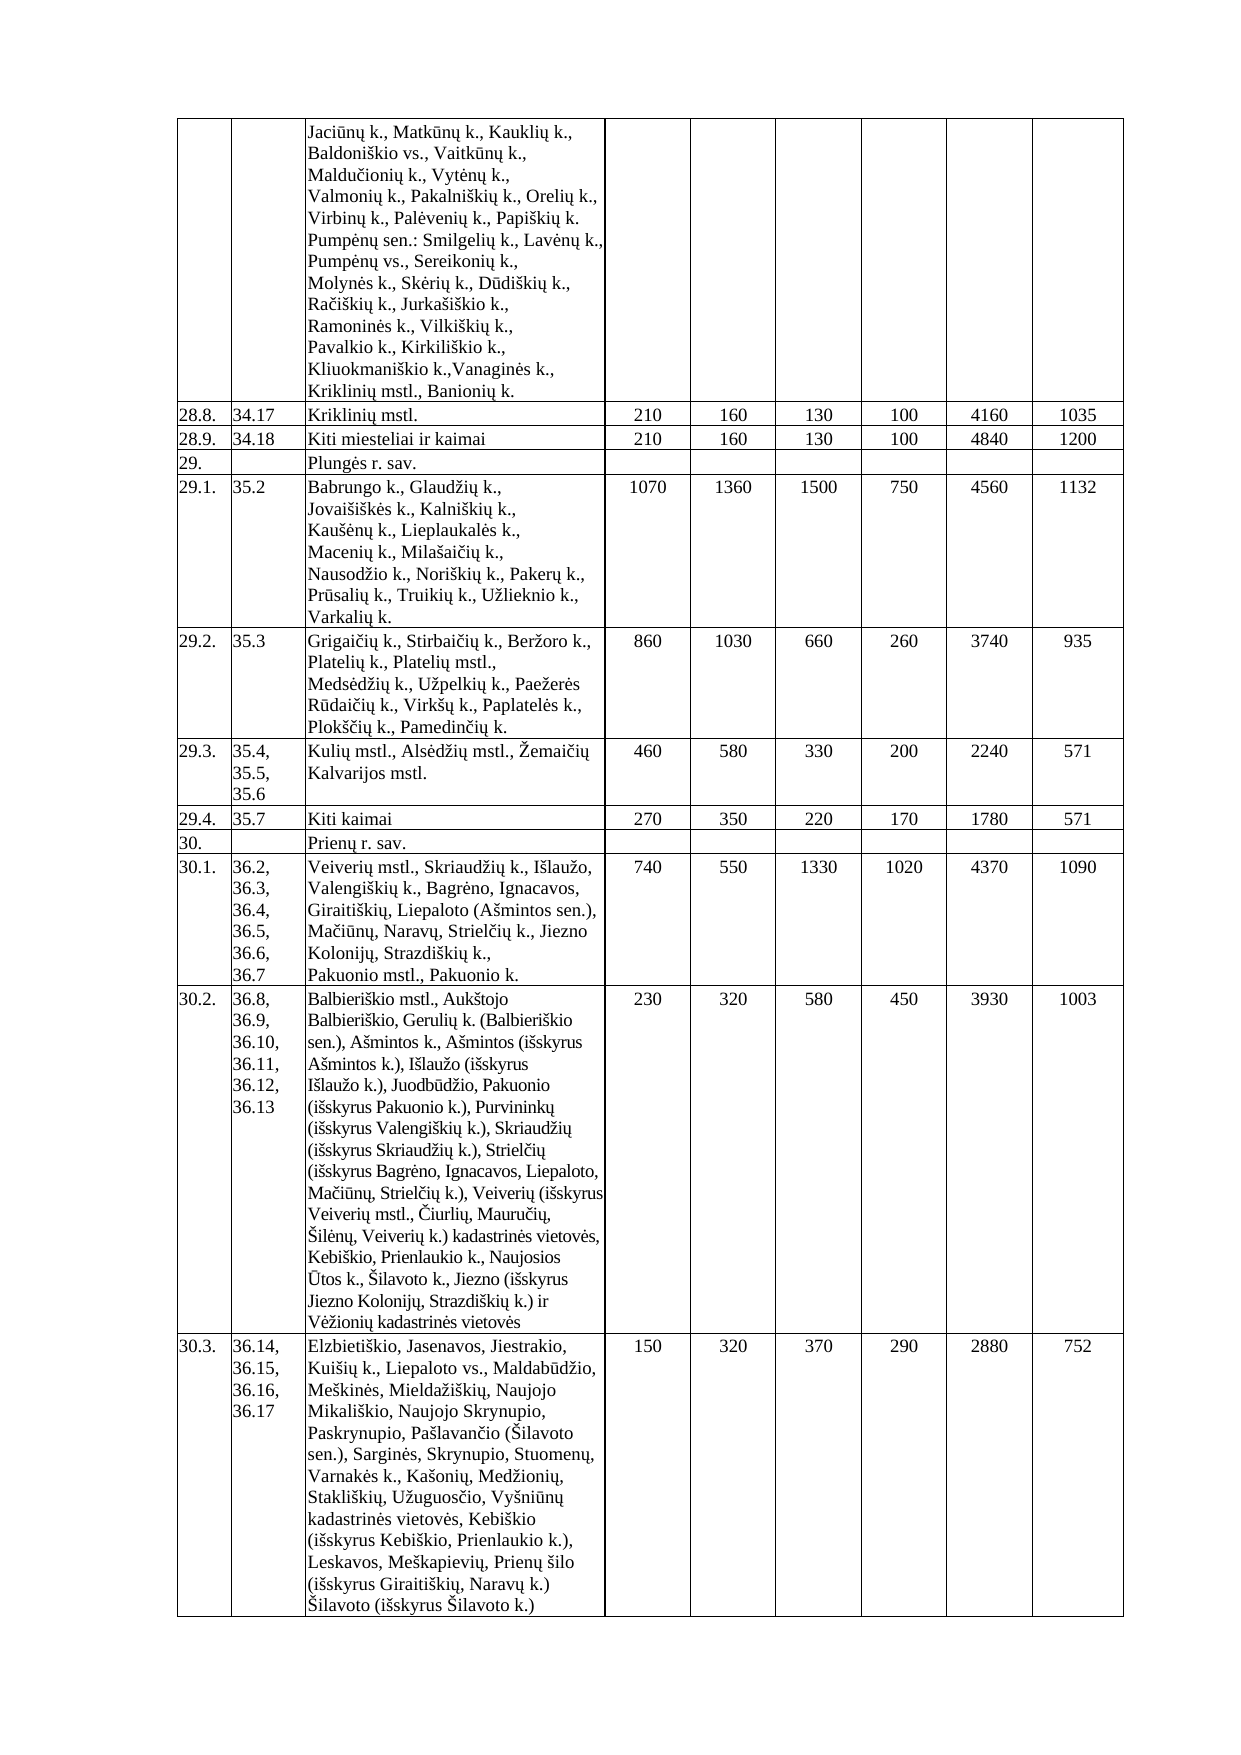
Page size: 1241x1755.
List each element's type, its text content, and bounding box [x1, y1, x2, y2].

table_cell 230 [606, 986, 690, 1333]
table_cell Plungės r. sav. [306, 450, 604, 473]
table_cell 550 [691, 854, 775, 985]
table_cell Kiti kaimai [306, 806, 604, 829]
table_cell 170 [862, 806, 946, 829]
table_cell 740 [606, 854, 690, 985]
table_cell [776, 450, 861, 473]
table_cell 571 [1033, 739, 1123, 805]
table_cell 860 [606, 628, 690, 737]
table_cell Babrungo k., Glaudžių k., Jovaišiškės k., Kalniškių k., Kaušėnų k., Lieplaukalės k., Macenių k., Milašaičių k., Nausodžio k., Noriškių k., Pakerų k., Prūsalių k., Truikių k., Užlieknio k., Varkalių k. [306, 475, 604, 627]
table_cell [232, 119, 305, 401]
table_cell 210 [606, 426, 690, 449]
table_cell 580 [776, 986, 861, 1333]
table_cell 29.4. [178, 806, 231, 829]
table_cell 200 [862, 739, 946, 805]
table_cell 450 [862, 986, 946, 1333]
table_cell 270 [606, 806, 690, 829]
table_cell 28.8. [178, 402, 231, 425]
table_cell 260 [862, 628, 946, 737]
table_cell [862, 830, 946, 853]
table_cell Grigaičių k., Stirbaičių k., Beržoro k., Platelių k., Platelių mstl., Medsėdžių k., Užpelkių k., Paežerės Rūdaičių k., Virkšų k., Paplatelės k., Plokščių k., Pamedinčių k. [306, 628, 604, 737]
table_cell 34.18 [232, 426, 305, 449]
table_cell Prienų r. sav. [306, 830, 604, 853]
table_cell 571 [1033, 806, 1123, 829]
table_cell 29. [178, 450, 231, 473]
table_cell 1780 [947, 806, 1032, 829]
table_cell 1035 [1033, 402, 1123, 425]
table_cell 35.4, 35.5, 35.6 [232, 739, 305, 805]
table_cell [691, 450, 775, 473]
table_cell 320 [691, 986, 775, 1333]
table_cell 1132 [1033, 475, 1123, 627]
table_cell 1070 [606, 475, 690, 627]
table_cell 150 [606, 1334, 690, 1616]
table_cell 28.9. [178, 426, 231, 449]
table_cell [862, 450, 946, 473]
table_cell [776, 830, 861, 853]
table_cell 160 [691, 426, 775, 449]
table_cell 3930 [947, 986, 1032, 1333]
table_cell 210 [606, 402, 690, 425]
table_cell 750 [862, 475, 946, 627]
table_cell 36.8, 36.9, 36.10, 36.11, 36.12, 36.13 [232, 986, 305, 1333]
table_cell 1360 [691, 475, 775, 627]
table_cell [178, 119, 231, 401]
table_cell 1020 [862, 854, 946, 985]
table_cell 320 [691, 1334, 775, 1616]
table_cell Balbieriškio mstl., Aukštojo Balbieriškio, Gerulių k. (Balbieriškio sen.), Ašmintos k., Ašmintos (išskyrus Ašmintos k.), Išlaužo (išskyrus Išlaužo k.), Juodbūdžio, Pakuonio (išskyrus Pakuonio k.), Purvininkų (išskyrus Valengiškių k.), Skriaudžių (išskyrus Skriaudžių k.), Strielčių (išskyrus Bagrėno, Ignacavos, Liepaloto, Mačiūnų, Strielčių k.), Veiverių (išskyrus Veiverių mstl., Čiurlių, Mauručių, Šilėnų, Veiverių k.) kadastrinės vietovės, Kebiškio, Prienlaukio k., Naujosios Ūtos k., Šilavoto k., Jiezno (išskyrus Jiezno Kolonijų, Strazdiškių k.) ir Vėžionių kadastrinės vietovės [306, 986, 604, 1333]
table_cell 660 [776, 628, 861, 737]
table_cell Veiverių mstl., Skriaudžių k., Išlaužo, Valengiškių k., Bagrėno, Ignacavos, Giraitiškių, Liepaloto (Ašmintos sen.), Mačiūnų, Naravų, Strielčių k., Jiezno Kolonijų, Strazdiškių k., Pakuonio mstl., Pakuonio k. [306, 854, 604, 985]
table_cell 29.3. [178, 739, 231, 805]
table_cell [1033, 119, 1123, 401]
table_cell [862, 119, 946, 401]
table_cell 100 [862, 426, 946, 449]
table_cell [232, 450, 305, 473]
table_cell [1033, 450, 1123, 473]
table_cell 35.2 [232, 475, 305, 627]
table_cell 4370 [947, 854, 1032, 985]
table_cell 460 [606, 739, 690, 805]
table_cell [947, 450, 1032, 473]
table_cell Jaciūnų k., Matkūnų k., Kauklių k., Baldoniškio vs., Vaitkūnų k., Maldučionių k., Vytėnų k., Valmonių k., Pakalniškių k., Orelių k., Virbinų k., Palėvenių k., Papiškių k. Pumpėnų sen.: Smilgelių k., Lavėnų k., Pumpėnų vs., Sereikonių k., Molynės k., Skėrių k., Dūdiškių k., Račiškių k., Jurkašiškio k., Ramoninės k., Vilkiškių k., Pavalkio k., Kirkiliškio k., Kliuokmaniškio k.,Vanaginės k., Kriklinių mstl., Banionių k. [306, 119, 604, 401]
table_cell 130 [776, 402, 861, 425]
table_cell [947, 830, 1032, 853]
table_cell 752 [1033, 1334, 1123, 1616]
table_cell 3740 [947, 628, 1032, 737]
table_cell [776, 119, 861, 401]
table_cell [947, 119, 1032, 401]
table_cell [691, 830, 775, 853]
table_cell 370 [776, 1334, 861, 1616]
table_cell 130 [776, 426, 861, 449]
table_cell [691, 119, 775, 401]
table_cell 4840 [947, 426, 1032, 449]
table_cell 935 [1033, 628, 1123, 737]
table_cell 330 [776, 739, 861, 805]
table_cell 29.1. [178, 475, 231, 627]
table_cell 35.3 [232, 628, 305, 737]
table_cell 220 [776, 806, 861, 829]
table_cell Kulių mstl., Alsėdžių mstl., Žemaičių Kalvarijos mstl. [306, 739, 604, 805]
table_cell 35.7 [232, 806, 305, 829]
table_cell 2240 [947, 739, 1032, 805]
table_cell 1003 [1033, 986, 1123, 1333]
table_cell 29.2. [178, 628, 231, 737]
table_cell 1030 [691, 628, 775, 737]
table_cell 580 [691, 739, 775, 805]
table_cell 1330 [776, 854, 861, 985]
table_cell 30.3. [178, 1334, 231, 1616]
table_cell [606, 830, 690, 853]
table_cell [606, 119, 690, 401]
table_cell 2880 [947, 1334, 1032, 1616]
table_cell 1500 [776, 475, 861, 627]
table_cell Elzbietiškio, Jasenavos, Jiestrakio, Kuišių k., Liepaloto vs., Maldabūdžio, Meškinės, Mieldažiškių, Naujojo Mikališkio, Naujojo Skrynupio, Paskrynupio, Pašlavančio (Šilavoto sen.), Sarginės, Skrynupio, Stuomenų, Varnakės k., Kašonių, Medžionių, Stakliškių, Užuguosčio, Vyšniūnų kadastrinės vietovės, Kebiškio (išskyrus Kebiškio, Prienlaukio k.), Leskavos, Meškapievių, Prienų šilo (išskyrus Giraitiškių, Naravų k.) Šilavoto (išskyrus Šilavoto k.) [306, 1334, 604, 1616]
table_cell 290 [862, 1334, 946, 1616]
table_cell 4160 [947, 402, 1032, 425]
table_cell 30.1. [178, 854, 231, 985]
table_cell Kriklinių mstl. [306, 402, 604, 425]
table_cell 36.14, 36.15, 36.16, 36.17 [232, 1334, 305, 1616]
table_cell 4560 [947, 475, 1032, 627]
table_cell Kiti miesteliai ir kaimai [306, 426, 604, 449]
table_cell [1033, 830, 1123, 853]
table_cell 350 [691, 806, 775, 829]
table_cell 1090 [1033, 854, 1123, 985]
table_cell [232, 830, 305, 853]
table_cell 160 [691, 402, 775, 425]
table_cell 30.2. [178, 986, 231, 1333]
table_cell 1200 [1033, 426, 1123, 449]
table_cell 36.2, 36.3, 36.4, 36.5, 36.6, 36.7 [232, 854, 305, 985]
table_cell [606, 450, 690, 473]
table_cell 30. [178, 830, 231, 853]
table_cell 100 [862, 402, 946, 425]
table_cell 34.17 [232, 402, 305, 425]
